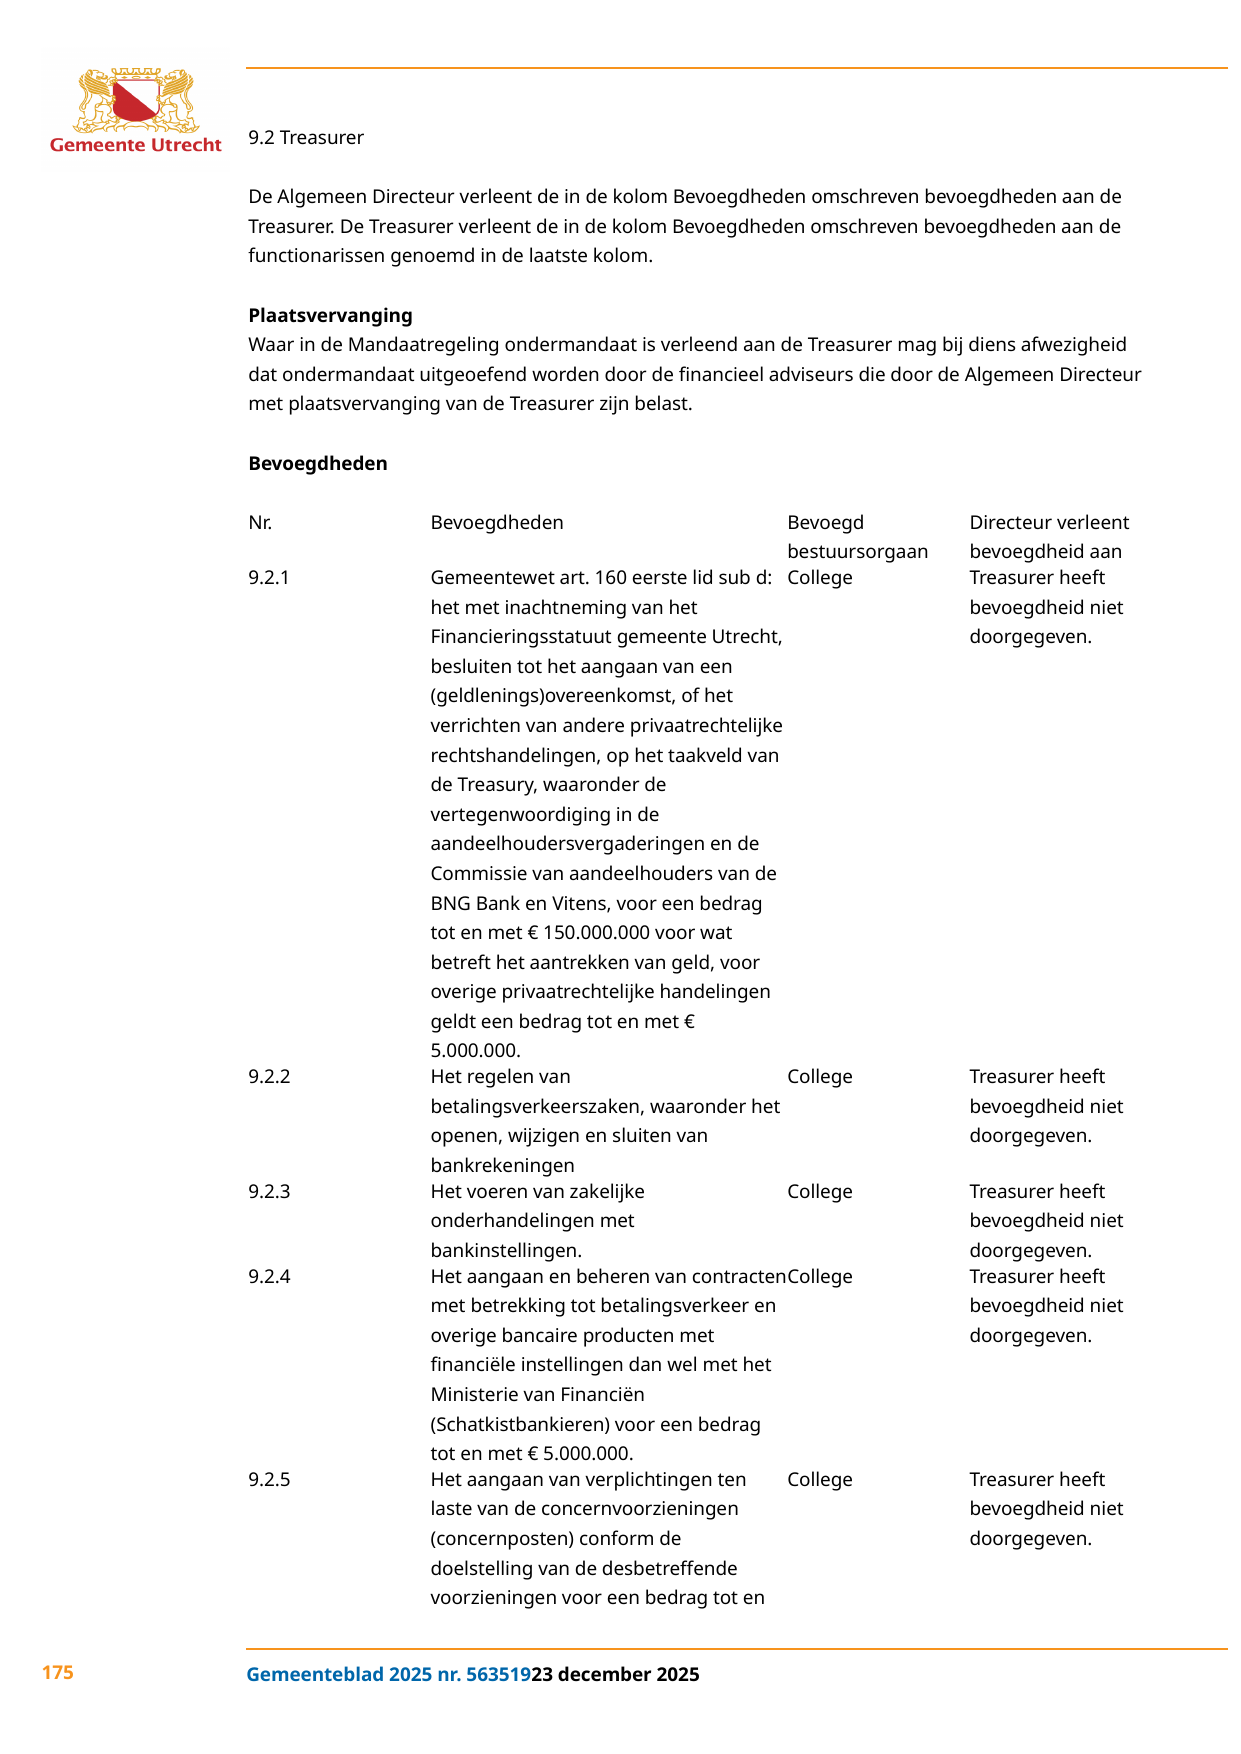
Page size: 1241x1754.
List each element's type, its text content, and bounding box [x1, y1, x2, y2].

table_cell College [787, 1466, 969, 1610]
table_header Directeur verleent bevoegdheid aan [969, 509, 1152, 564]
table_cell Treasurer heeft bevoegdheid niet doorgegeven. [969, 564, 1152, 1063]
table_cell 9.2.4 [248, 1263, 430, 1466]
table_cell College [787, 1064, 969, 1178]
table_cell Treasurer heeft bevoegdheid niet doorgegeven. [969, 1064, 1152, 1178]
text Plaatsvervanging [248, 302, 1152, 328]
table_cell Gemeentewet art. 160 eerste lid sub d: het met inachtneming van het Financieringsstatuut gemeente Utrecht, besluiten tot het aangaan van een (geldlenings)overeenkomst, of het verrichten van andere privaatrechtelijke rechtshandelingen, op het taakveld van de Treasury, waaronder de vertegenwoordiging in de aandeelhoudersvergaderingen en de Commissie van aandeelhouders van de BNG Bank en Vitens, voor een bedrag tot en met € 150.000.000 voor wat betreft het aantrekken van geld, voor overige privaatrechtelijke handelingen geldt een bedrag tot en met € 5.000.000. [430, 564, 787, 1063]
table_cell College [787, 564, 969, 1063]
table_cell 9.2.3 [248, 1178, 430, 1263]
table_cell 9.2.2 [248, 1064, 430, 1178]
table_header Nr. [248, 509, 430, 564]
table_cell Het aangaan en beheren van contracten met betrekking tot betalingsverkeer en overige bancaire producten met financiële instellingen dan wel met het Ministerie van Financiën (Schatkistbankieren) voor een bedrag tot en met € 5.000.000. [430, 1263, 787, 1466]
table_cell College [787, 1263, 969, 1466]
table_cell Treasurer heeft bevoegdheid niet doorgegeven. [969, 1178, 1152, 1263]
table_cell 9.2.1 [248, 564, 430, 1063]
table_cell Het voeren van zakelijke onderhandelingen met bankinstellingen. [430, 1178, 787, 1263]
text Bevoegdheden [248, 450, 1152, 476]
table_cell 9.2.5 [248, 1466, 430, 1610]
table_cell Het aangaan van verplichtingen ten laste van de concernvoorzieningen (concernposten) conform de doelstelling van de desbetreffende voorzieningen voor een bedrag tot en [430, 1466, 787, 1610]
table_header Bevoegd bestuursorgaan [787, 509, 969, 564]
table_header Bevoegdheden [430, 509, 787, 564]
table_cell College [787, 1178, 969, 1263]
picture [41, 47, 231, 172]
text De Algemeen Directeur verleent de in de kolom Bevoegdheden omschreven bevoegdheden aan de Treasurer. De Treasurer verleent de in de kolom Bevoegdheden omschreven bevoegdheden aan de functionarissen genoemd in de laatste kolom. [248, 183, 1152, 268]
table_cell Treasurer heeft bevoegdheid niet doorgegeven. [969, 1466, 1152, 1610]
table_cell Treasurer heeft bevoegdheid niet doorgegeven. [969, 1263, 1152, 1466]
text Waar in de Mandaatregeling ondermandaat is verleend aan de Treasurer mag bij diens afwezigheid dat ondermandaat uitgeoefend worden door de financieel adviseurs die door de Algemeen Directeur met plaatsvervanging van de Treasurer zijn belast. [248, 331, 1152, 416]
table_cell Het regelen van betalingsverkeerszaken, waaronder het openen, wijzigen en sluiten van bankrekeningen [430, 1064, 787, 1178]
text 9.2 Treasurer [248, 124, 1152, 150]
